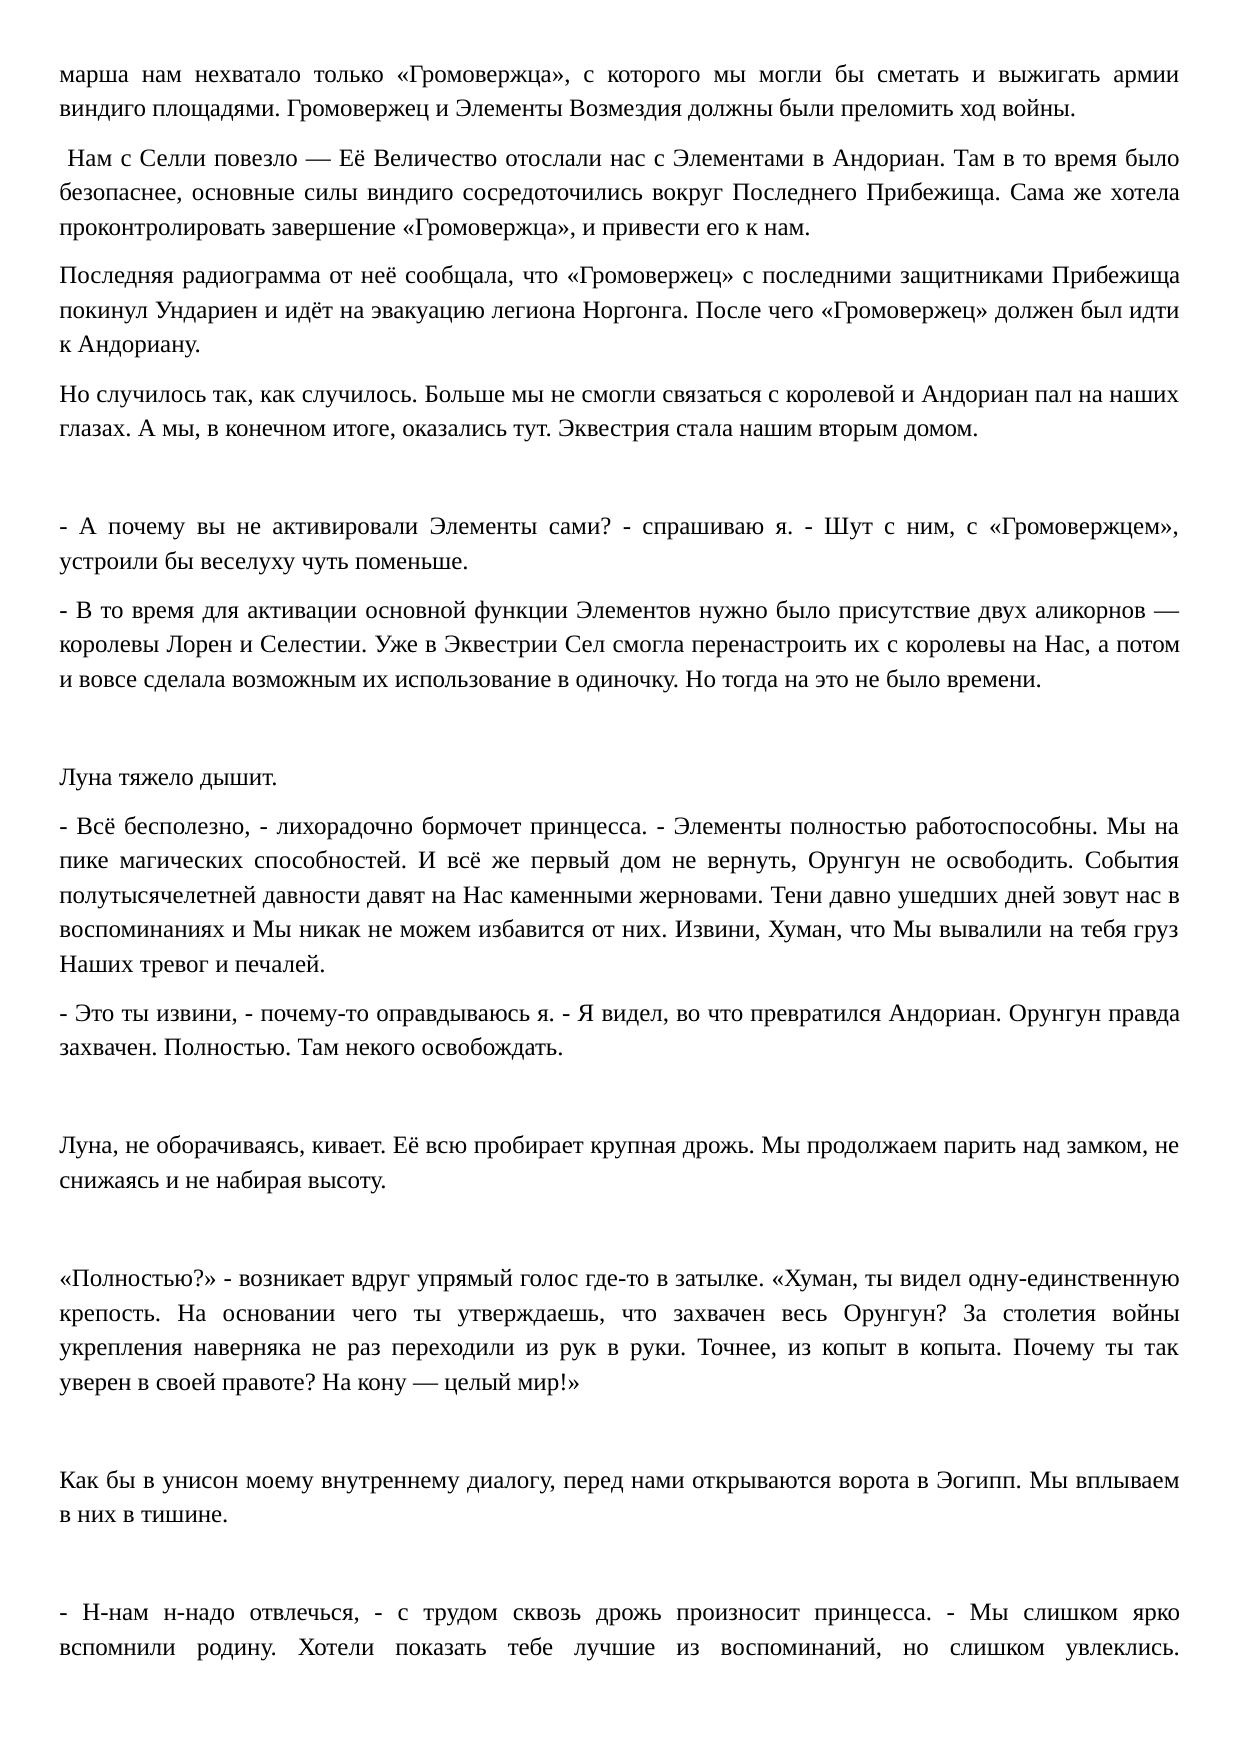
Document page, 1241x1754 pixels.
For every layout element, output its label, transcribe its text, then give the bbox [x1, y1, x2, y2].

text Нам с Селли повезло — Её Величество отослали нас с Элементами в Андориан. Там в то время было безопаснее, основные силы виндиго сосредоточились вокруг Последнего Прибежища. Сама же хотела проконтролировать завершение «Громовержца», и привести его к нам. [59, 143, 1181, 240]
text Последняя радиограмма от неё сообщала, что «Громовержец» с последними защитниками Прибежища покинул Ундариен и идёт на эвакуацию легиона Норгонга. После чего «Громовержец» должен был идти к Андориану. [59, 261, 1181, 358]
text Луна тяжело дышит. [59, 762, 1181, 791]
text Как бы в унисон моему внутреннему диалогу, перед нами открываются ворота в Эогипп. Мы вплываем в них в тишине. [59, 1465, 1181, 1528]
text - Н-нам н-надо отвлечься, - с трудом сквозь дрожь произносит принцесса. - Мы слишком ярко вспомнили родину. Хотели показать тебе лучшие из воспоминаний, но слишком увлеклись. [59, 1597, 1181, 1661]
text - А почему вы не активировали Элементы сами? - спрашиваю я. - Шут с ним, с «Громовержцем», устроили бы веселуху чуть поменьше. [59, 511, 1181, 574]
text Но случилось так, как случилось. Больше мы не смогли связаться с королевой и Андориан пал на наших глазах. А мы, в конечном итоге, оказались тут. Эквестрия стала нашим вторым домом. [59, 379, 1181, 442]
text - В то время для активации основной функции Элементов нужно было присутствие двух аликорнов — королевы Лорен и Селестии. Уже в Эквестрии Сел смогла перенастроить их с королевы на Нас, а потом и вовсе сделала возможным их использование в одиночку. Но тогда на это не было времени. [59, 595, 1181, 692]
text «Полностью?» - возникает вдруг упрямый голос где-то в затылке. «Хуман, ты видел одну-единственную крепость. На основании чего ты утверждаешь, что захвачен весь Орунгун? За столетия войны укрепления наверняка не раз переходили из рук в руки. Точнее, из копыт в копыта. Почему ты так уверен в своей правоте? На кону — целый мир!» [59, 1263, 1181, 1395]
text - Это ты извини, - почему-то оправдываюсь я. - Я видел, во что превратился Андориан. Орунгун правда захвачен. Полностью. Там некого освобождать. [59, 998, 1181, 1061]
text марша нам нехватало только «Громовержца», с которого мы могли бы сметать и выжигать армии виндиго площадями. Громовержец и Элементы Возмездия должны были преломить ход войны. [59, 59, 1181, 122]
text - Всё бесполезно, - лихорадочно бормочет принцесса. - Элементы полностью работоспособны. Мы на пике магических способностей. И всё же первый дом не вернуть, Орунгун не освободить. События полутысячелетней давности давят на Нас каменными жерновами. Тени давно ушедших дней зовут нас в воспоминаниях и Мы никак не можем избавится от них. Извини, Хуман, что Мы вывалили на тебя груз Наших тревог и печалей. [59, 811, 1181, 978]
text Луна, не оборачиваясь, кивает. Её всю пробирает крупная дрожь. Мы продолжаем парить над замком, не снижаясь и не набирая высоту. [59, 1131, 1181, 1194]
